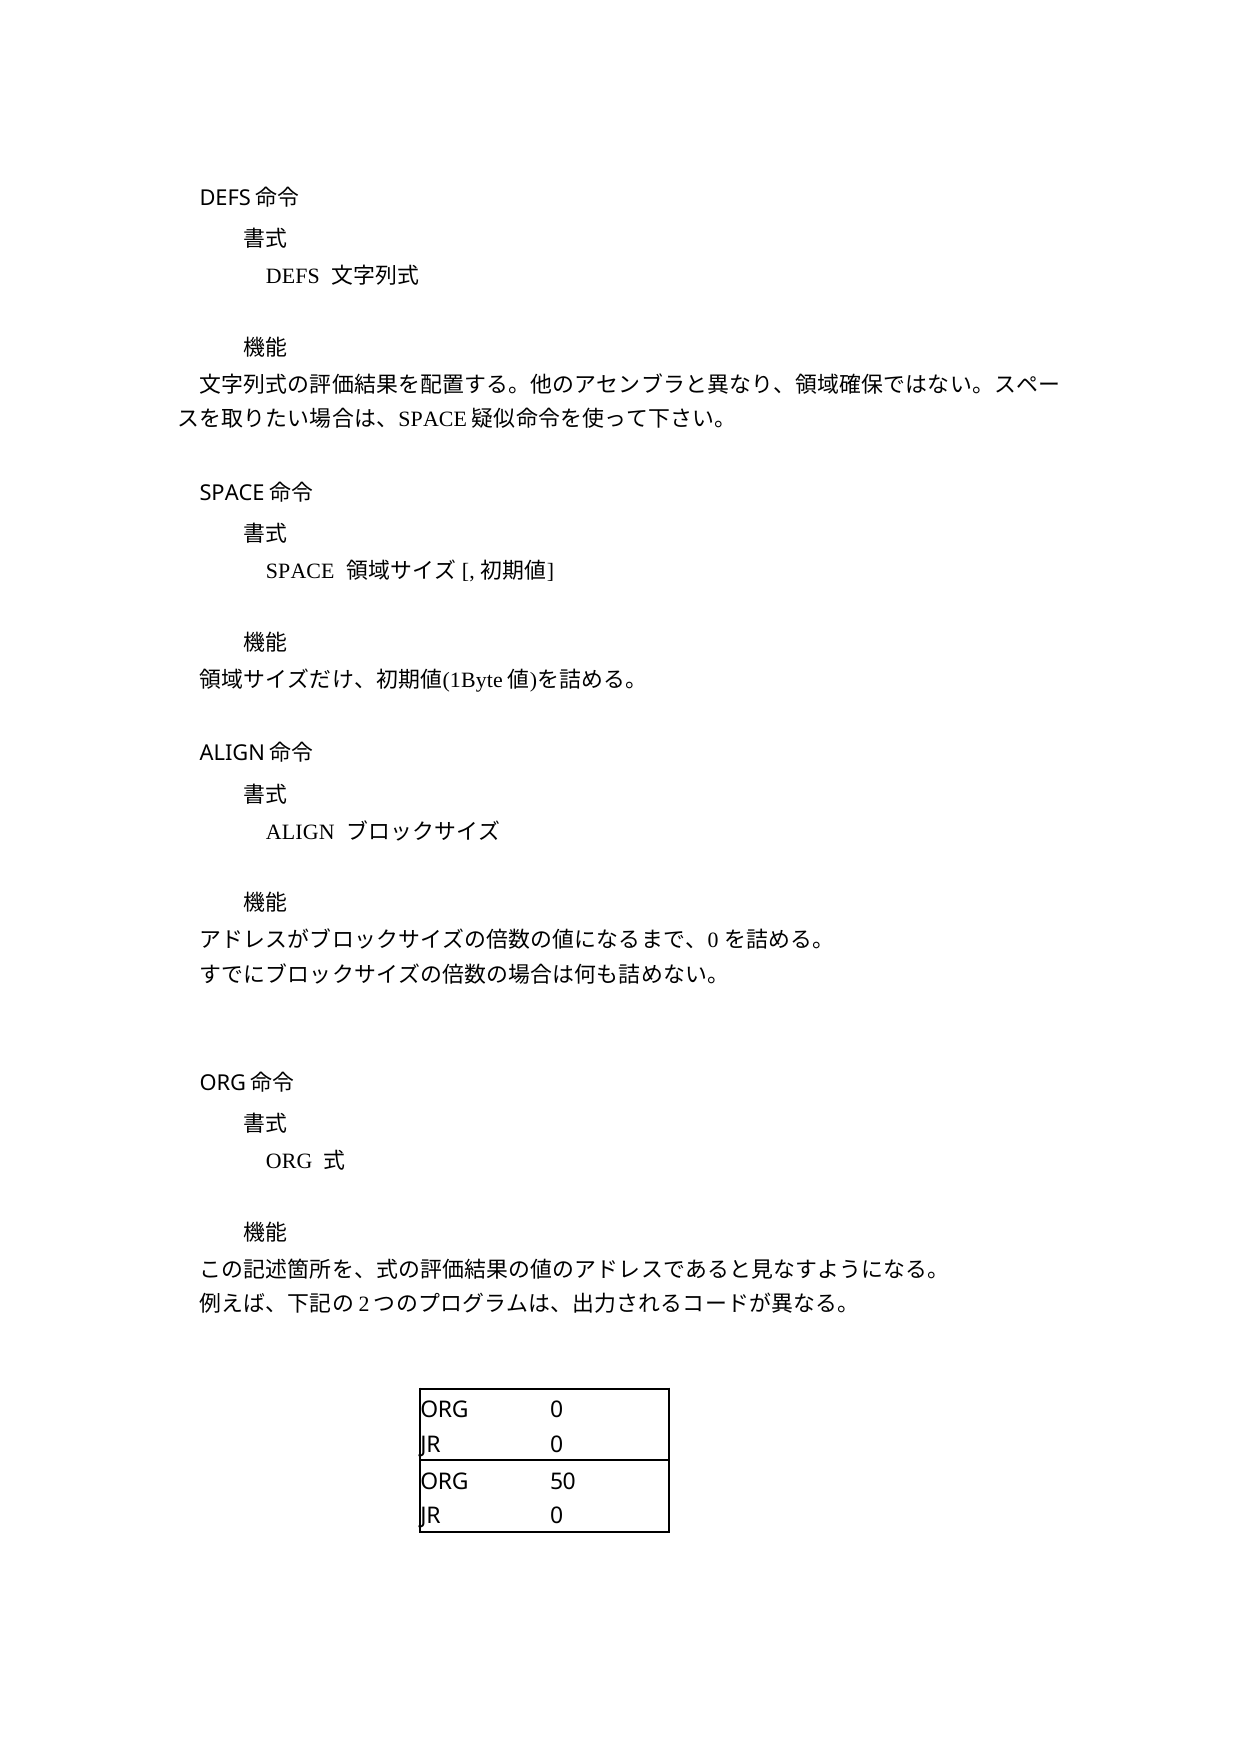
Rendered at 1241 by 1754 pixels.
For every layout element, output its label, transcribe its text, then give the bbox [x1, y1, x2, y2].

text すでにブロックサイズの倍数の場合は何も詰めない。 [177, 954, 1063, 988]
text 機能 [243, 327, 1063, 362]
text ORG命令 [199, 1062, 1063, 1097]
text ALIGN命令 [199, 732, 1063, 767]
text アドレスがブロックサイズの倍数の値になるまで、0 を詰める。 [177, 919, 1063, 954]
text 書式 [243, 218, 1063, 253]
text 書式 [243, 774, 1063, 808]
text 書式 [243, 513, 1063, 548]
text ALIGN ブロックサイズ [177, 811, 1063, 845]
table_cell JR [421, 1496, 550, 1531]
text DEFS命令 [199, 177, 1063, 212]
text SPACE 領域サイズ [, 初期値] [177, 550, 1063, 585]
table_cell ORG [421, 1461, 550, 1496]
text DEFS 文字列式 [177, 255, 1063, 290]
text 機能 [243, 882, 1063, 917]
text 書式 [243, 1103, 1063, 1138]
text 文字列式の評価結果を配置する。他のアセンブラと異なり、領域確保ではない。スペースを取りたい場合は、SPACE疑似命令を使って下さい。 [177, 364, 1063, 433]
table_cell 0 [550, 1496, 668, 1531]
table_header 0 [550, 1390, 668, 1424]
text 機能 [243, 1212, 1063, 1247]
text この記述箇所を、式の評価結果の値のアドレスであると見なすようになる。 [177, 1249, 1063, 1283]
text ORG 式 [177, 1140, 1063, 1175]
table_cell 0 [550, 1424, 668, 1459]
table_cell 50 [550, 1461, 668, 1496]
table_header ORG [421, 1390, 550, 1424]
text 機能 [243, 622, 1063, 657]
text SPACE命令 [199, 472, 1063, 507]
table_cell JR [421, 1424, 550, 1459]
text 領域サイズだけ、初期値(1Byte値)を詰める。 [177, 659, 1063, 693]
text 例えば、下記の2つのプログラムは、出力されるコードが異なる。 [177, 1283, 1063, 1318]
